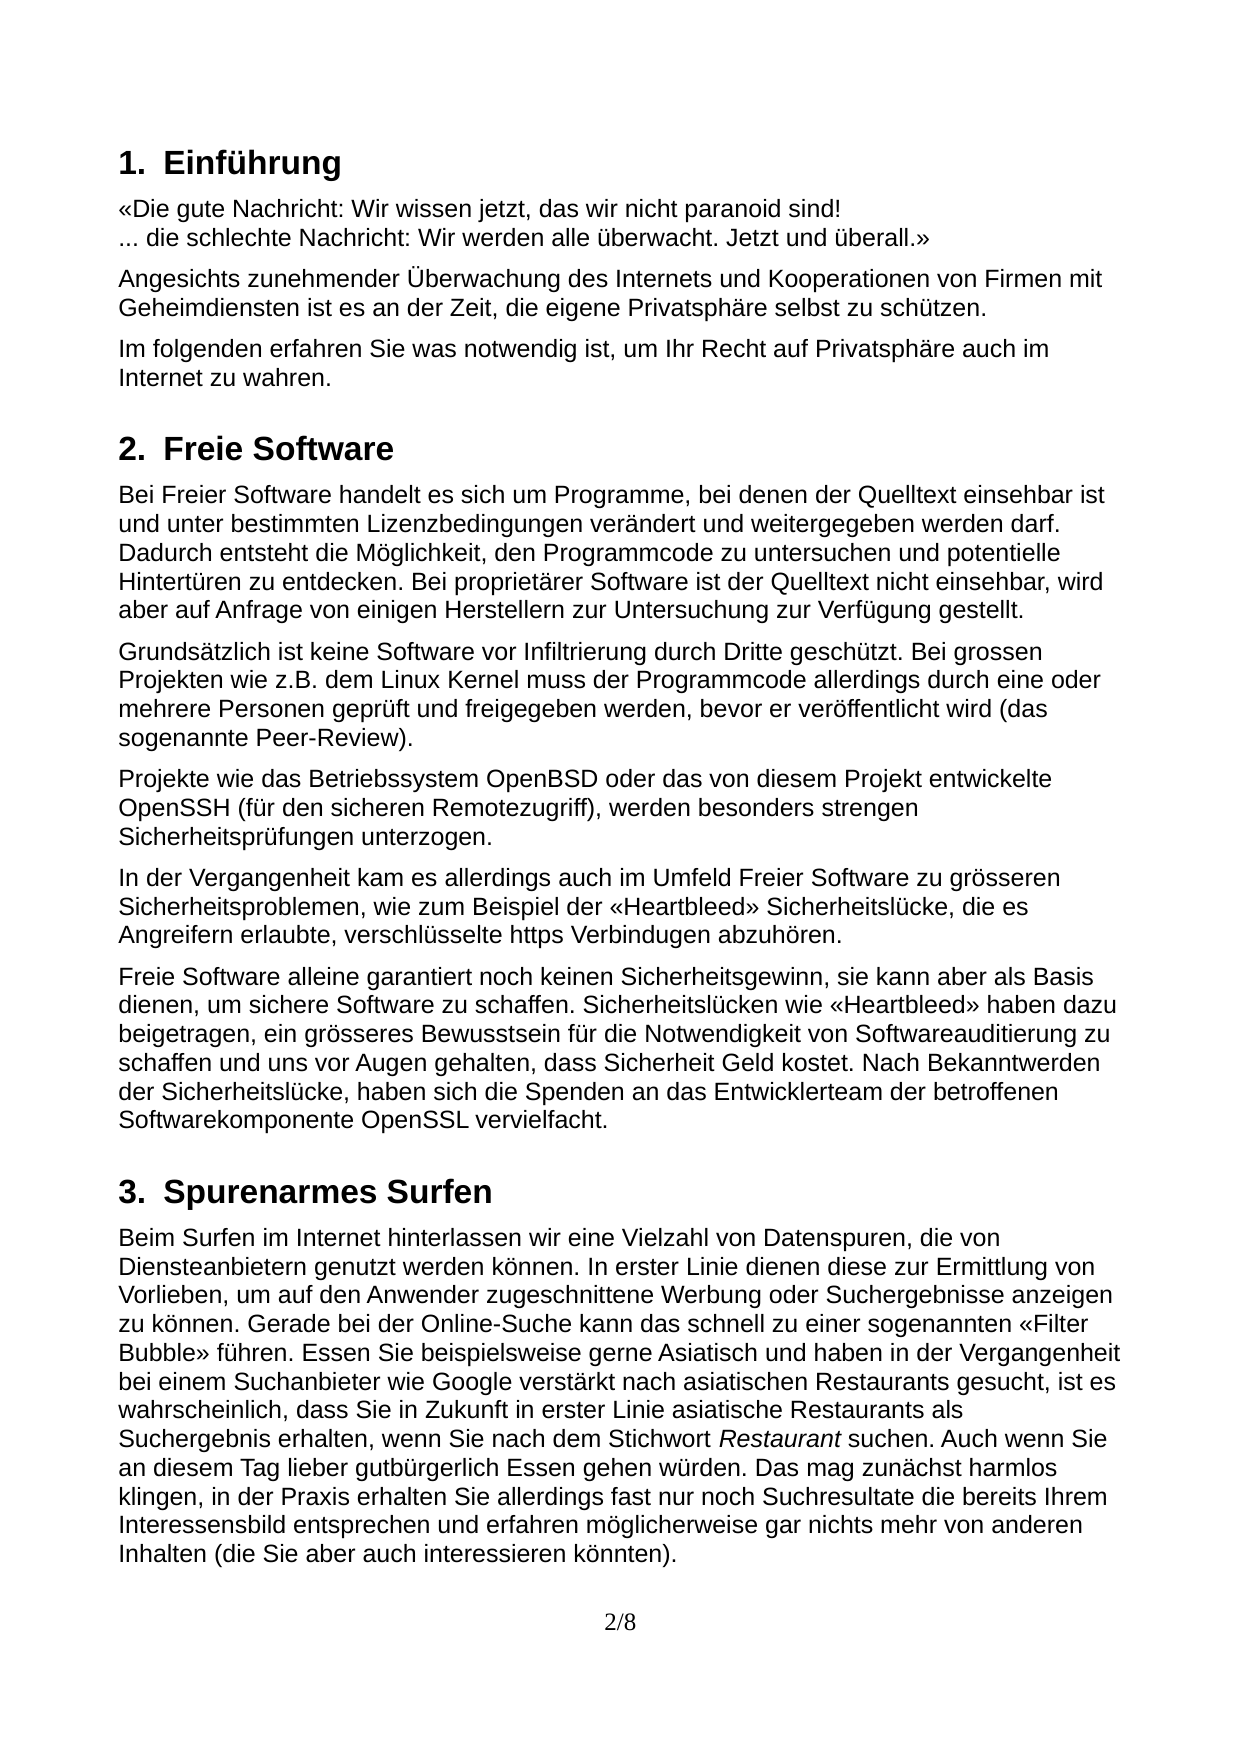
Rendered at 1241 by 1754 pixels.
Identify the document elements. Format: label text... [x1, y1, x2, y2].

text «Die gute Nachricht: Wir wissen jetzt, das wir nicht paranoid sind! ... die schlechte Nachricht: Wir werden alle überwacht. Jetzt und überall.» [118, 194, 1122, 252]
text Bei Freier Software handelt es sich um Programme, bei denen der Quelltext einsehbar ist und unter bestimmten Lizenzbedingungen verändert und weitergegeben werden darf. Dadurch entsteht die Möglichkeit, den Programmcode zu untersuchen und potentielle Hintertüren zu entdecken. Bei proprietärer Software ist der Quelltext nicht einsehbar, wird aber auf Anfrage von einigen Herstellern zur Untersuchung zur Verfügung gestellt. [118, 480, 1122, 624]
text Angesichts zunehmender Überwachung des Internets und Kooperationen von Firmen mit Geheimdiensten ist es an der Zeit, die eigene Privatsphäre selbst zu schützen. [118, 264, 1122, 322]
text Freie Software alleine garantiert noch keinen Sicherheitsgewinn, sie kann aber als Basis dienen, um sichere Software zu schaffen. Sicherheitslücken wie «Heartbleed» haben dazu beigetragen, ein grösseres Bewusstsein für die Notwendigkeit von Softwareauditierung zu schaffen und uns vor Augen gehalten, dass Sicherheit Geld kostet. Nach Bekanntwerden der Sicherheitslücke, haben sich die Spenden an das Entwicklerteam der betroffenen Softwarekomponente OpenSSL vervielfacht. [118, 962, 1122, 1134]
text Beim Surfen im Internet hinterlassen wir eine Vielzahl von Datenspuren, die von Diensteanbietern genutzt werden können. In erster Linie dienen diese zur Ermittlung von Vorlieben, um auf den Anwender zugeschnittene Werbung oder Suchergebnisse anzeigen zu können. Gerade bei der Online-Suche kann das schnell zu einer sogenannten «Filter Bubble» führen. Essen Sie beispielsweise gerne Asiatisch und haben in der Vergangenheit bei einem Suchanbieter wie Google verstärkt nach asiatischen Restaurants gesucht, ist es wahrscheinlich, dass Sie in Zukunft in erster Linie asiatische Restaurants als Suchergebnis erhalten, wenn Sie nach dem Stichwort Restaurant suchen. Auch wenn Sie an diesem Tag lieber gutbürgerlich Essen gehen würden. Das mag zunächst harmlos klingen, in der Praxis erhalten Sie allerdings fast nur noch Suchresultate die bereits Ihrem Interessensbild entsprechen und erfahren möglicherweise gar nichts mehr von anderen Inhalten (die Sie aber auch interessieren könnten). [118, 1223, 1122, 1568]
text Grundsätzlich ist keine Software vor Infiltrierung durch Dritte geschützt. Bei grossen Projekten wie z.B. dem Linux Kernel muss der Programmcode allerdings durch eine oder mehrere Personen geprüft und freigegeben werden, bevor er veröffentlicht wird (das sogenannte Peer-Review). [118, 637, 1122, 752]
text Projekte wie das Betriebssystem OpenBSD oder das von diesem Projekt entwickelte OpenSSH (für den sicheren Remotezugriff), werden besonders strengen Sicherheitsprüfungen unterzogen. [118, 764, 1122, 850]
text In der Vergangenheit kam es allerdings auch im Umfeld Freier Software zu grösseren Sicherheitsproblemen, wie zum Beispiel der «Heartbleed» Sicherheitslücke, die es Angreifern erlaubte, verschlüsselte https Verbindugen abzuhören. [118, 863, 1122, 949]
text Im folgenden erfahren Sie was notwendig ist, um Ihr Recht auf Privatsphäre auch im Internet zu wahren. [118, 334, 1122, 392]
subtitle Spurenarmes Surfen [118, 1172, 1122, 1210]
subtitle Einführung [118, 143, 1122, 182]
subtitle Freie Software [118, 429, 1122, 468]
